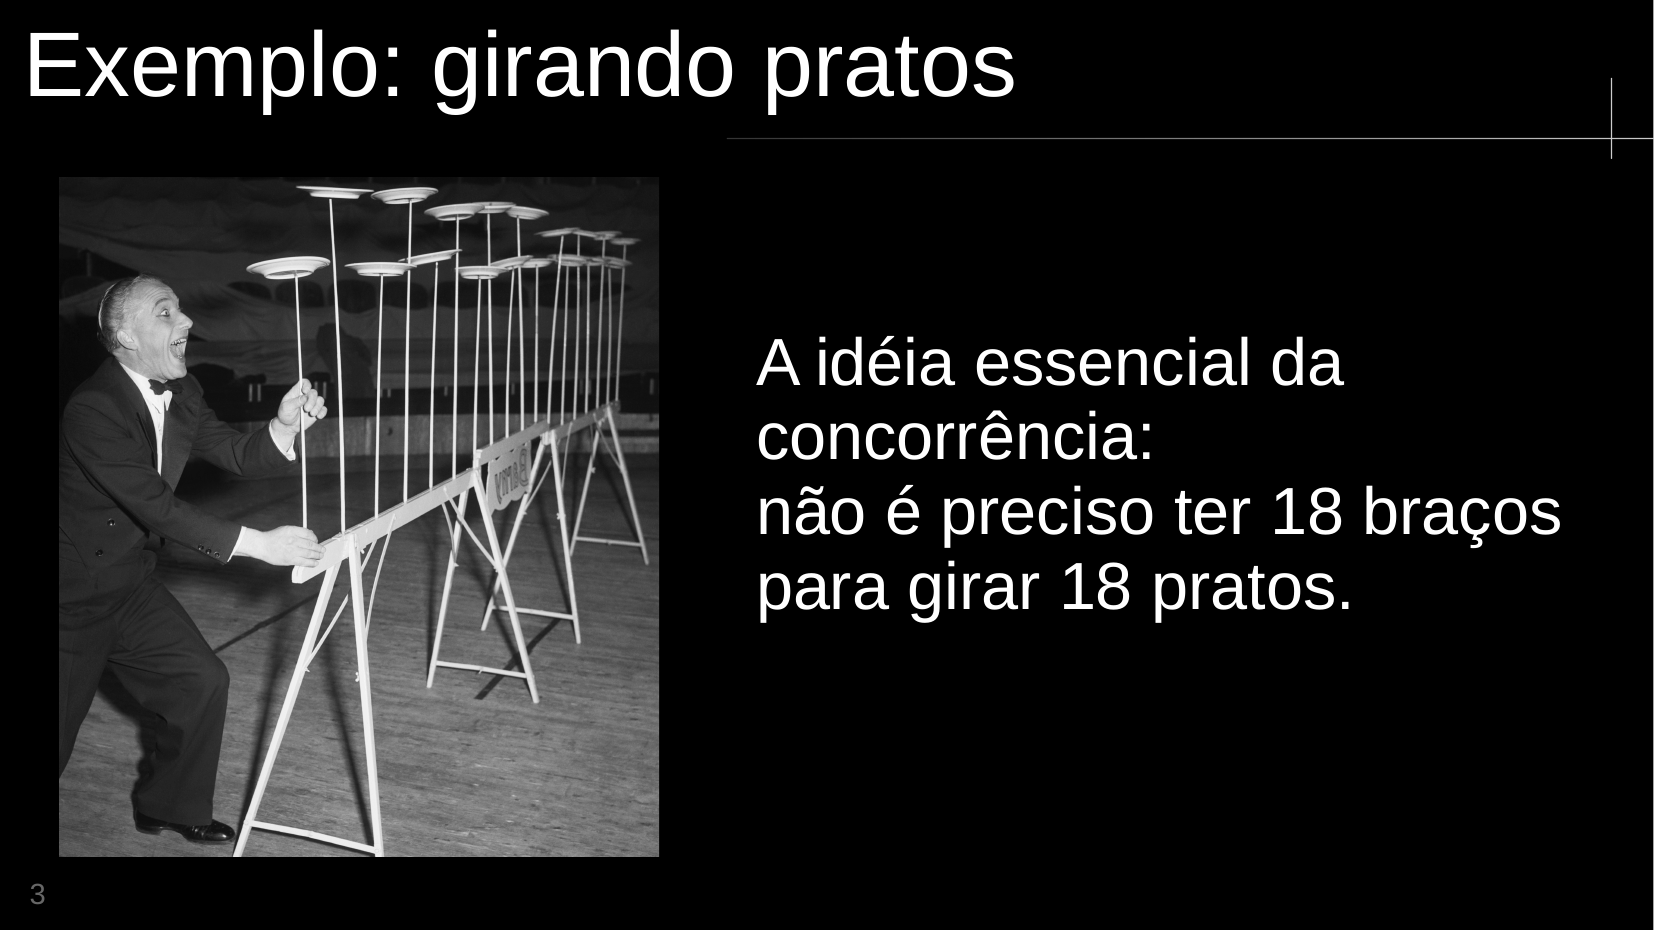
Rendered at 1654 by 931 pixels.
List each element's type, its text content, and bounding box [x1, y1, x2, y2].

picture [59, 177, 660, 857]
list A idéia essencial da concorrência: não é preciso ter 18 braços para girar 18 pratos. [755, 324, 1565, 650]
title Exemplo: girando pratos [23, 11, 1589, 119]
